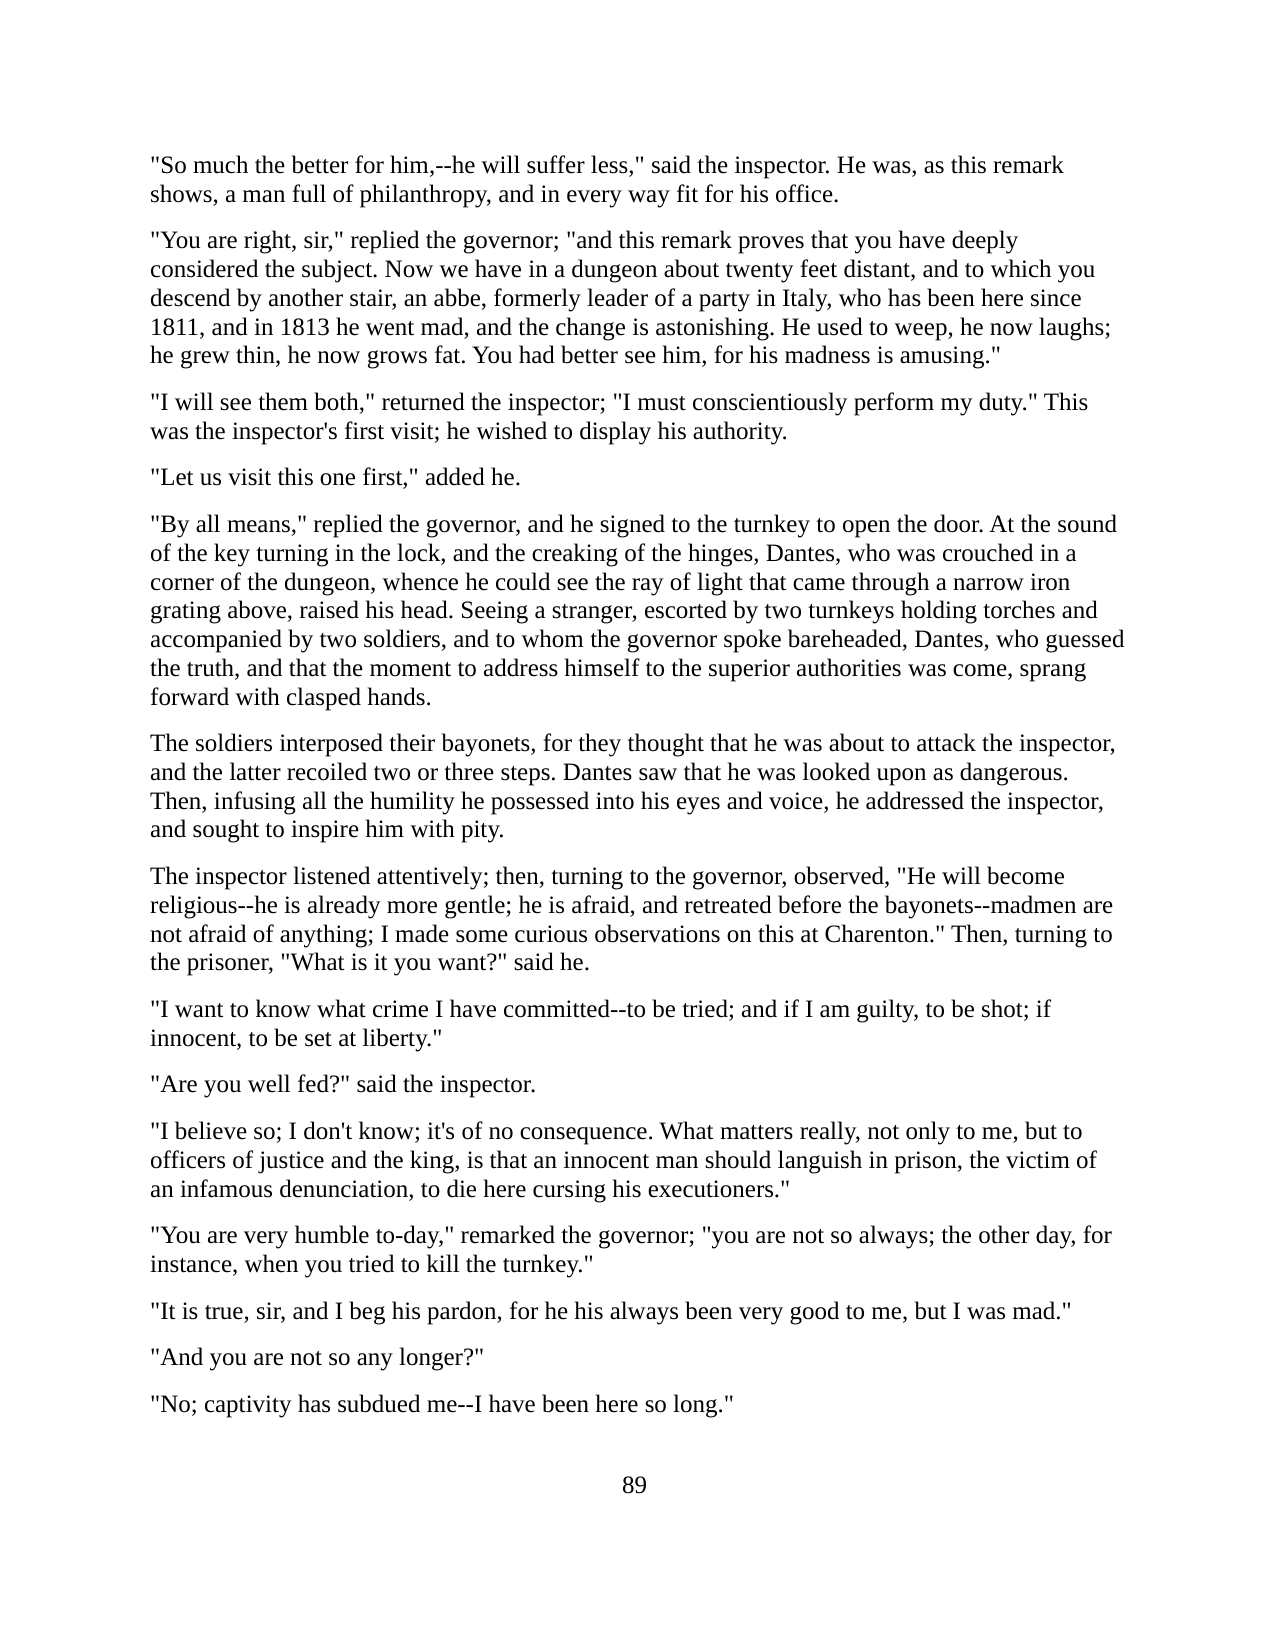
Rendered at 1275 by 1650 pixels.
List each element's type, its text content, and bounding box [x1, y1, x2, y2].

text "You are very humble to-day," remarked the governor; "you are not so always; the other day, for instance, when you tried to kill the turnkey." [150, 1220, 1125, 1278]
text The inspector listened attentively; then, turning to the governor, observed, "He will become religious--he is already more gentle; he is afraid, and retreated before the bayonets--madmen are not afraid of anything; I made some curious observations on this at Charenton." Then, turning to the prisoner, "What is it you want?" said he. [150, 861, 1125, 976]
text "Let us visit this one first," added he. [150, 462, 1125, 491]
text "No; captivity has subdued me--I have been here so long." [150, 1389, 1125, 1418]
text The soldiers interposed their bayonets, for they thought that he was about to attack the inspector, and the latter recoiled two or three steps. Dantes saw that he was looked upon as dangerous. Then, infusing all the humility he possessed into his eyes and voice, he addressed the inspector, and sought to inspire him with pity. [150, 728, 1125, 843]
text "And you are not so any longer?" [150, 1342, 1125, 1371]
text "Are you well fed?" said the inspector. [150, 1069, 1125, 1098]
text "By all means," replied the governor, and he signed to the turnkey to open the door. At the sound of the key turning in the lock, and the creaking of the hinges, Dantes, who was crouched in a corner of the dungeon, whence he could see the ray of light that came through a narrow iron grating above, raised his head. Seeing a stranger, escorted by two turnkeys holding torches and accompanied by two soldiers, and to whom the governor spoke bareheaded, Dantes, who guessed the truth, and that the moment to address himself to the superior authorities was come, sprang forward with clasped hands. [150, 509, 1125, 710]
text "I believe so; I don't know; it's of no consequence. What matters really, not only to me, but to officers of justice and the king, is that an innocent man should languish in prison, the victim of an infamous denunciation, to die here cursing his executioners." [150, 1116, 1125, 1202]
text "It is true, sir, and I beg his pardon, for he his always been very good to me, but I was mad." [150, 1296, 1125, 1324]
text "I want to know what crime I have committed--to be tried; and if I am guilty, to be shot; if innocent, to be set at liberty." [150, 994, 1125, 1052]
text "So much the better for him,--he will suffer less," said the inspector. He was, as this remark shows, a man full of philanthropy, and in every way fit for his office. [150, 150, 1125, 207]
text "I will see them both," returned the inspector; "I must conscientiously perform my duty." This was the inspector's first visit; he wished to display his authority. [150, 387, 1125, 444]
text "You are right, sir," replied the governor; "and this remark proves that you have deeply considered the subject. Now we have in a dungeon about twenty feet distant, and to which you descend by another stair, an abbe, formerly leader of a party in Italy, who has been here since 1811, and in 1813 he went mad, and the change is astonishing. He used to weep, he now laughs; he grew thin, he now grows fat. You had better see him, for his madness is amusing." [150, 225, 1125, 369]
